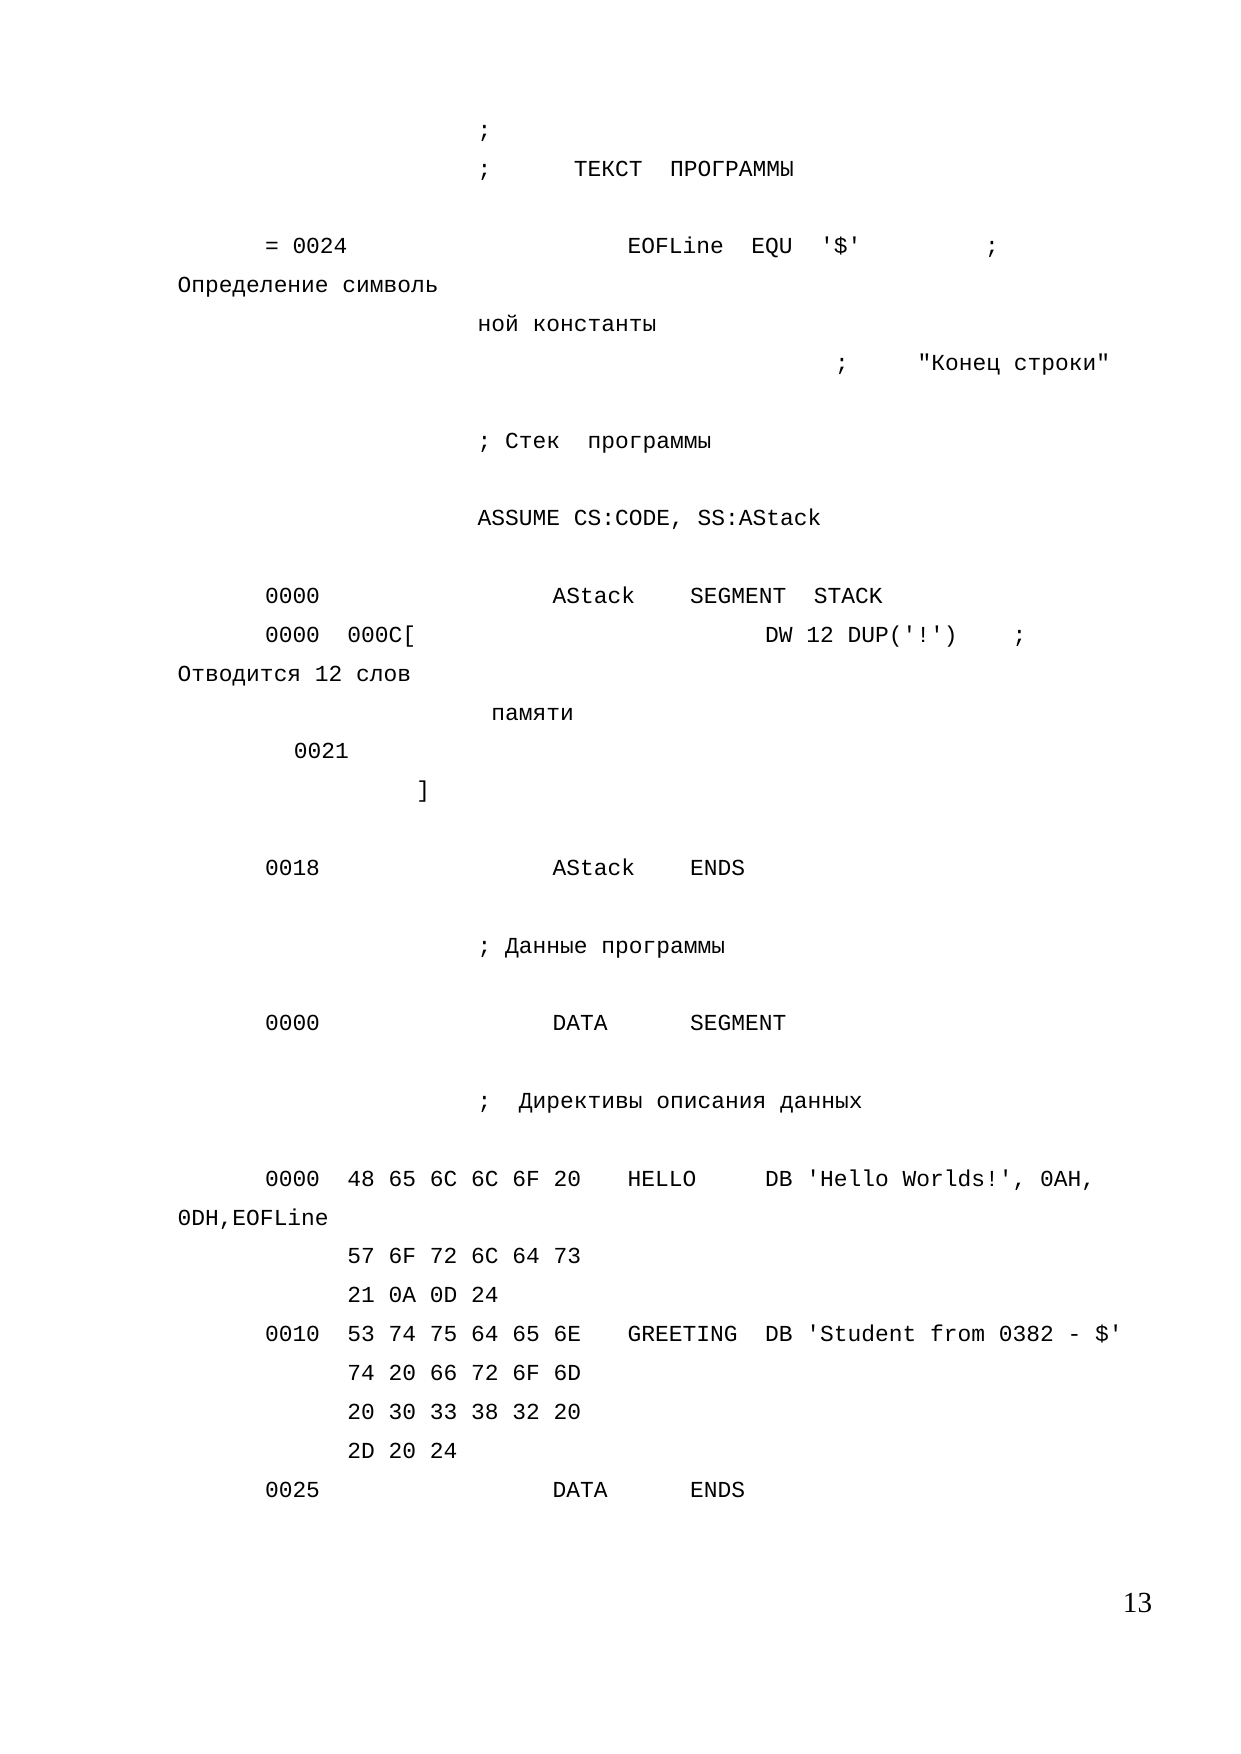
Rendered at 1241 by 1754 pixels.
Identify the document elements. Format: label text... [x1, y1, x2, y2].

text ; [177, 118, 1152, 144]
text ной константы [177, 312, 1152, 338]
text 0018 AStack ENDS [177, 856, 1152, 882]
text 0000 AStack SEGMENT STACK [177, 584, 1152, 610]
text памяти [177, 701, 1152, 727]
text 0000 DATA SEGMENT [177, 1012, 1152, 1038]
text 74 20 66 72 6F 6D [177, 1361, 1152, 1387]
text 2D 20 24 [177, 1439, 1152, 1465]
text ] [177, 779, 1152, 804]
text 20 30 33 38 32 20 [177, 1400, 1152, 1426]
text ; Данные программы [177, 934, 1152, 960]
text ASSUME CS:CODE, SS:AStack [177, 507, 1152, 533]
text ; ТЕКСТ ПРОГРАММЫ [177, 157, 1152, 183]
text ; Стек программы [177, 429, 1152, 455]
text 0000 000C[ DW 12 DUP('!') ; Отводится 12 слов [177, 623, 1152, 688]
text ; Директивы описания данных [177, 1089, 1152, 1115]
text 0010 53 74 75 64 65 6E GREETING DB 'Student from 0382 - $' [177, 1323, 1152, 1348]
text 0021 [177, 740, 1152, 766]
text 0025 DATA ENDS [177, 1478, 1152, 1504]
text 57 6F 72 6C 64 73 [177, 1245, 1152, 1271]
text 0000 48 65 6C 6C 6F 20 HELLO DB 'Hello Worlds!', 0AH, 0DH,EOFLine [177, 1167, 1152, 1232]
text 21 0A 0D 24 [177, 1284, 1152, 1310]
text = 0024 EOFLine EQU '$' ; Определение символь [177, 235, 1152, 299]
text ; "Конец строки" [177, 351, 1152, 377]
